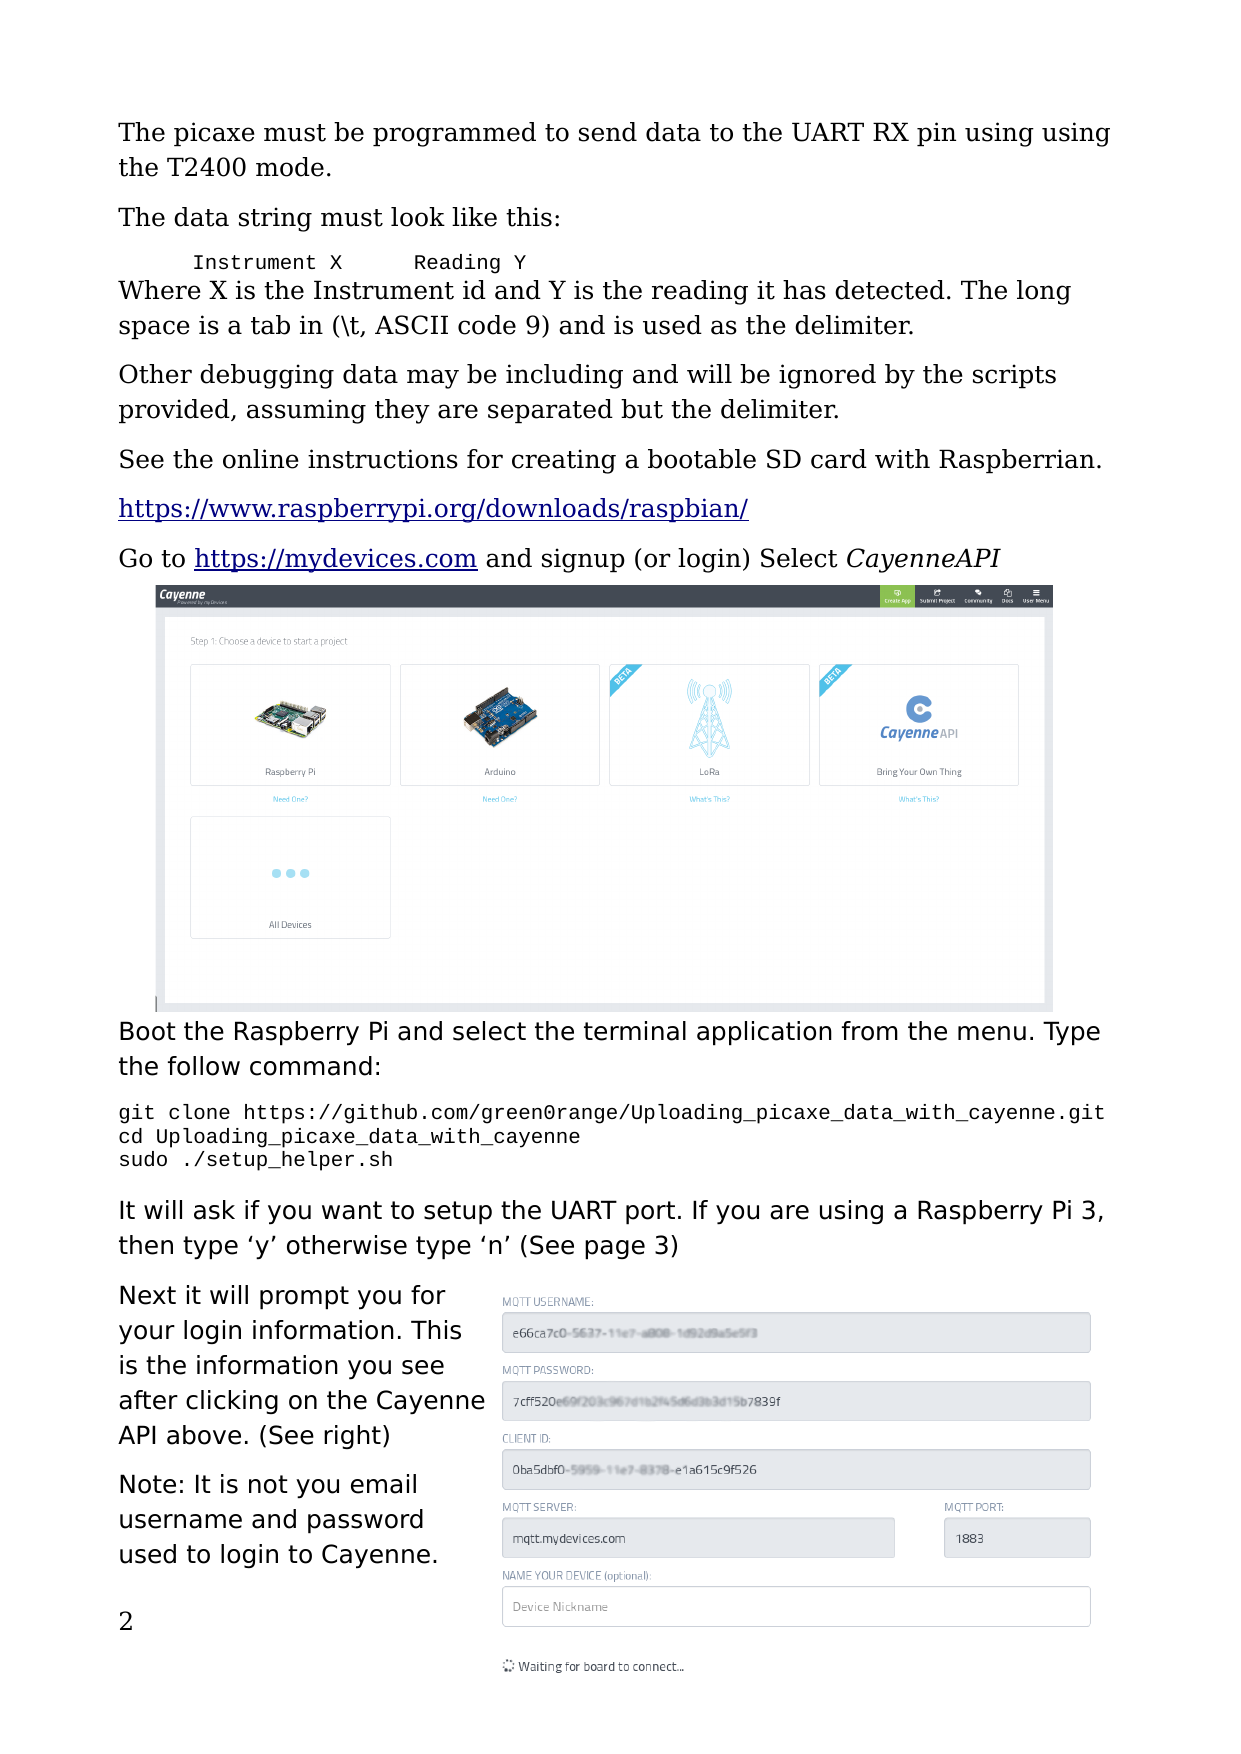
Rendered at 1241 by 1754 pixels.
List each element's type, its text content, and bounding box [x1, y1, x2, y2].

text Instrument X Reading Y [118, 252, 1122, 276]
text Boot the Raspberry Pi and select the terminal application from the menu. Type the follow command: [118, 1012, 1122, 1082]
picture [487, 1280, 1129, 1698]
text See the online instructions for creating a bootable SD card with Raspberrian. [118, 445, 1122, 474]
text Go to https://mydevices.com and signup (or login) Select CayenneAPI [118, 544, 1122, 573]
text Note: It is not you email username and password used to login to Cayenne. [118, 1471, 487, 1570]
text It will ask if you want to setup the UART port. If you are using a Raspberry Pi 3, then type ‘y’ otherwise type ‘n’ (See page 3) [118, 1197, 1122, 1261]
text git clone https://github.com/green0range/Uploading_picaxe_data_with_cayenne.git [118, 1102, 1122, 1126]
text Other debugging data may be including and will be ignored by the scripts provided, assuming they are separated but the delimiter. [118, 361, 1122, 425]
text Where X is the Instrument id and Y is the reading it has detected. The long space is a tab in (\t, ASCII code 9) and is used as the delimiter. [118, 276, 1122, 340]
text sudo ./setup_helper.sh [118, 1149, 1122, 1173]
picture [155, 585, 1053, 1012]
text The picaxe must be programmed to send data to the UART RX pin using using the T2400 mode. [118, 118, 1122, 182]
text cd Uploading_picaxe_data_with_cayenne [118, 1126, 1122, 1149]
text The data string must look like this: [118, 203, 1122, 232]
text Next it will prompt you for your login information. This is the information you see after clicking on the Cayenne API above. (See right) [118, 1281, 487, 1450]
text https://www.raspberrypi.org/downloads/raspbian/ [118, 495, 1122, 524]
